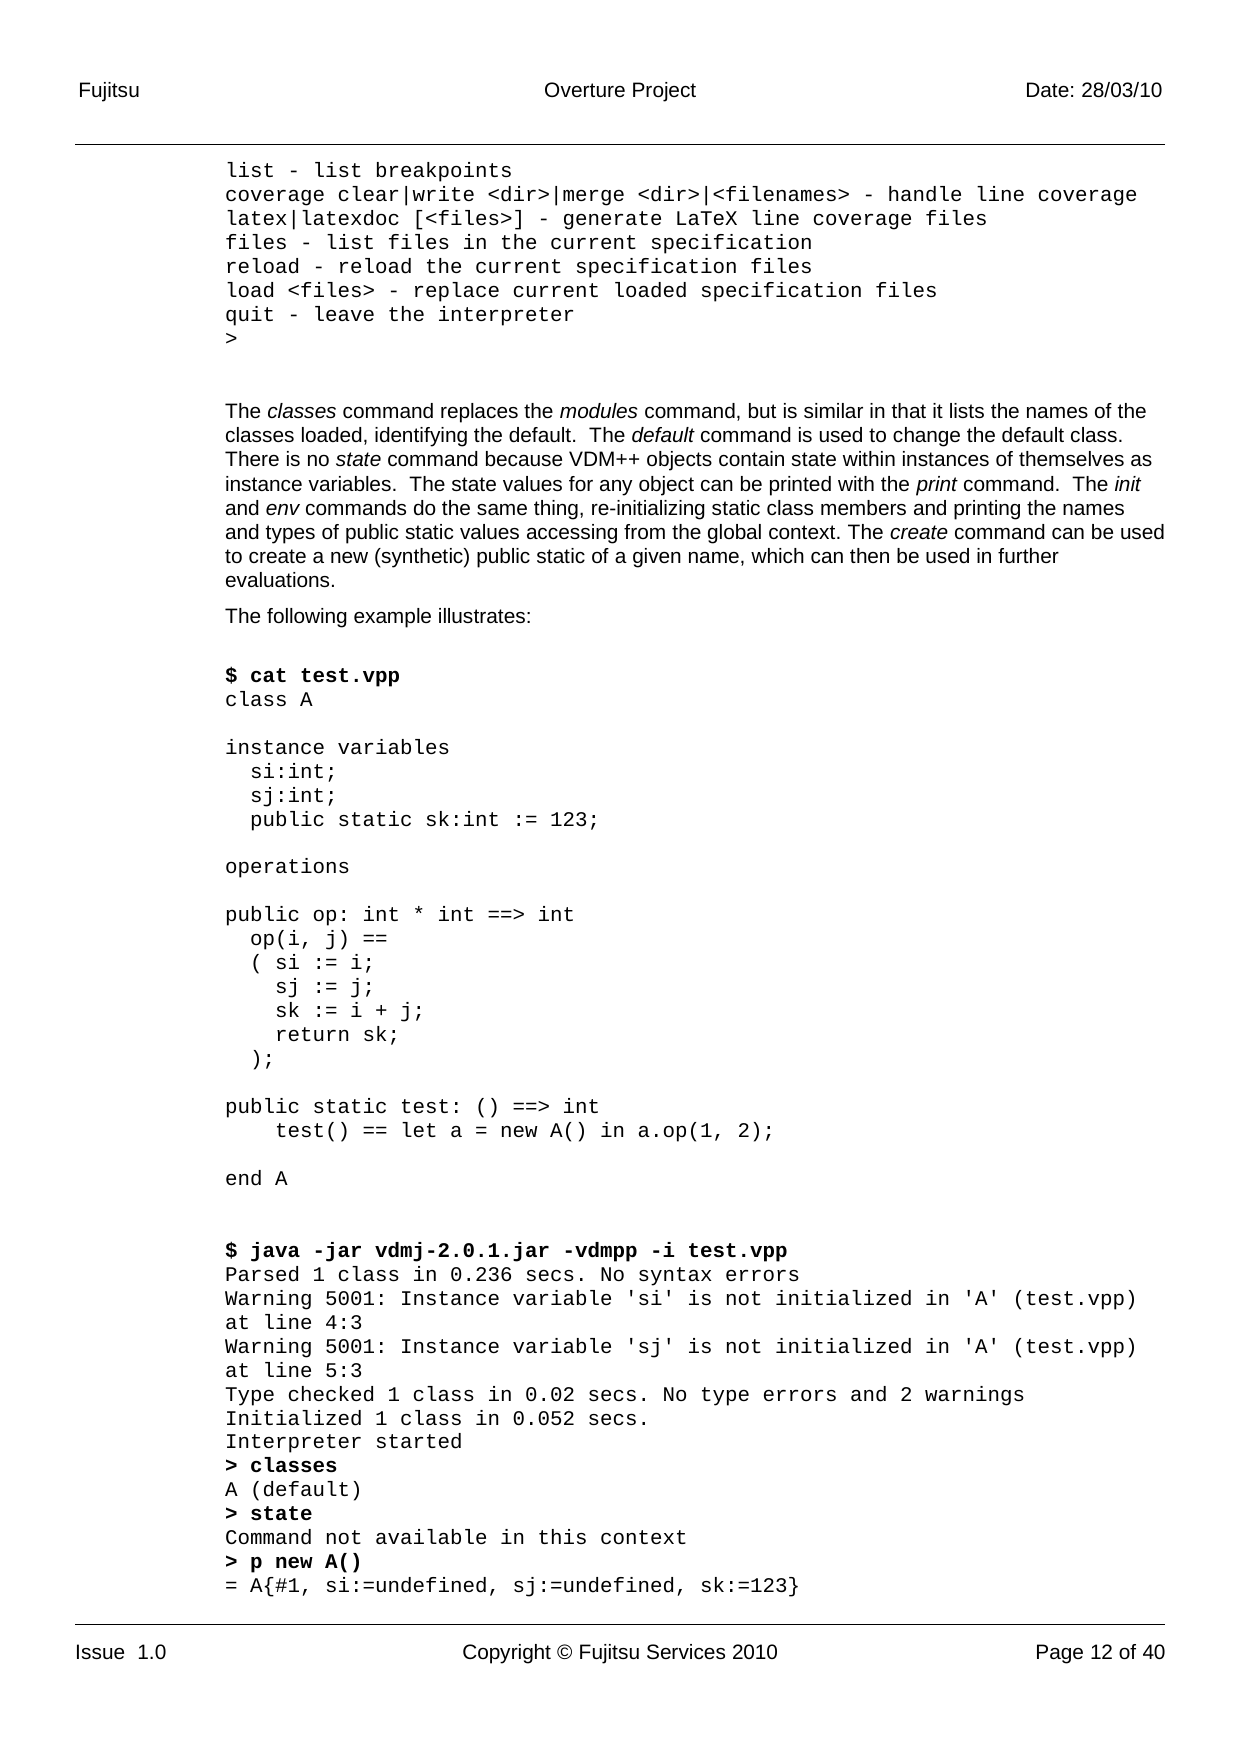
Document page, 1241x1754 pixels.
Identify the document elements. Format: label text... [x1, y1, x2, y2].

text reload - reload the current specification files [225, 256, 1165, 279]
text The following example illustrates: [225, 604, 1165, 628]
text $ java -jar vdmj-2.0.1.jar -vdmpp -i test.vpp [225, 1240, 1165, 1264]
text Interpreter started [225, 1431, 1165, 1455]
text sj:int; [225, 784, 1165, 808]
text ( si := i; [225, 952, 1165, 976]
text latex|latexdoc [<files>] - generate LaTeX line coverage files [225, 208, 1165, 232]
text coverage clear|write <dir>|merge <dir>|<filenames> - handle line coverage [225, 184, 1165, 208]
text Warning 5001: Instance variable 'si' is not initialized in 'A' (test.vpp) at line 4:3 [225, 1288, 1165, 1336]
text instance variables [225, 737, 1165, 761]
text files - list files in the current specification [225, 232, 1165, 256]
text > state [225, 1503, 1165, 1527]
text Warning 5001: Instance variable 'sj' is not initialized in 'A' (test.vpp) at line 5:3 [225, 1336, 1165, 1383]
text quit - leave the interpreter [225, 303, 1165, 327]
text = A{#1, si:=undefined, sj:=undefined, sk:=123} [225, 1575, 1165, 1599]
text The classes command replaces the modules command, but is similar in that it lists the names of the classes loaded, identifying the default. The default command is used to change the default class. There is no state command because VDM++ objects contain state within instances of themselves as instance variables. The state values for any object can be printed with the print command. The init and env commands do the same thing, re-initializing static class members and printing the names and types of public static values accessing from the global context. The create command can be used to create a new (synthetic) public static of a given name, which can then be used in further evaluations. [225, 399, 1165, 592]
text end A [225, 1168, 1165, 1192]
text op(i, j) == [225, 928, 1165, 952]
text > p new A() [225, 1551, 1165, 1575]
text Command not available in this context [225, 1527, 1165, 1551]
text sj := j; [225, 976, 1165, 1000]
text sk := i + j; [225, 1000, 1165, 1024]
text class A [225, 689, 1165, 713]
text return sk; [225, 1024, 1165, 1048]
text list - list breakpoints [225, 160, 1165, 184]
text public static sk:int := 123; [225, 808, 1165, 832]
text > classes [225, 1455, 1165, 1479]
text ); [225, 1048, 1165, 1072]
text > [225, 327, 1165, 351]
text $ cat test.vpp [225, 665, 1165, 689]
text load <files> - replace current loaded specification files [225, 279, 1165, 303]
text si:int; [225, 761, 1165, 784]
text Parsed 1 class in 0.236 secs. No syntax errors [225, 1264, 1165, 1288]
text test() == let a = new A() in a.op(1, 2); [225, 1120, 1165, 1144]
text A (default) [225, 1479, 1165, 1503]
text operations [225, 856, 1165, 880]
text public op: int * int ==> int [225, 904, 1165, 928]
text Initialized 1 class in 0.052 secs. [225, 1407, 1165, 1431]
text public static test: () ==> int [225, 1096, 1165, 1120]
text Type checked 1 class in 0.02 secs. No type errors and 2 warnings [225, 1383, 1165, 1407]
